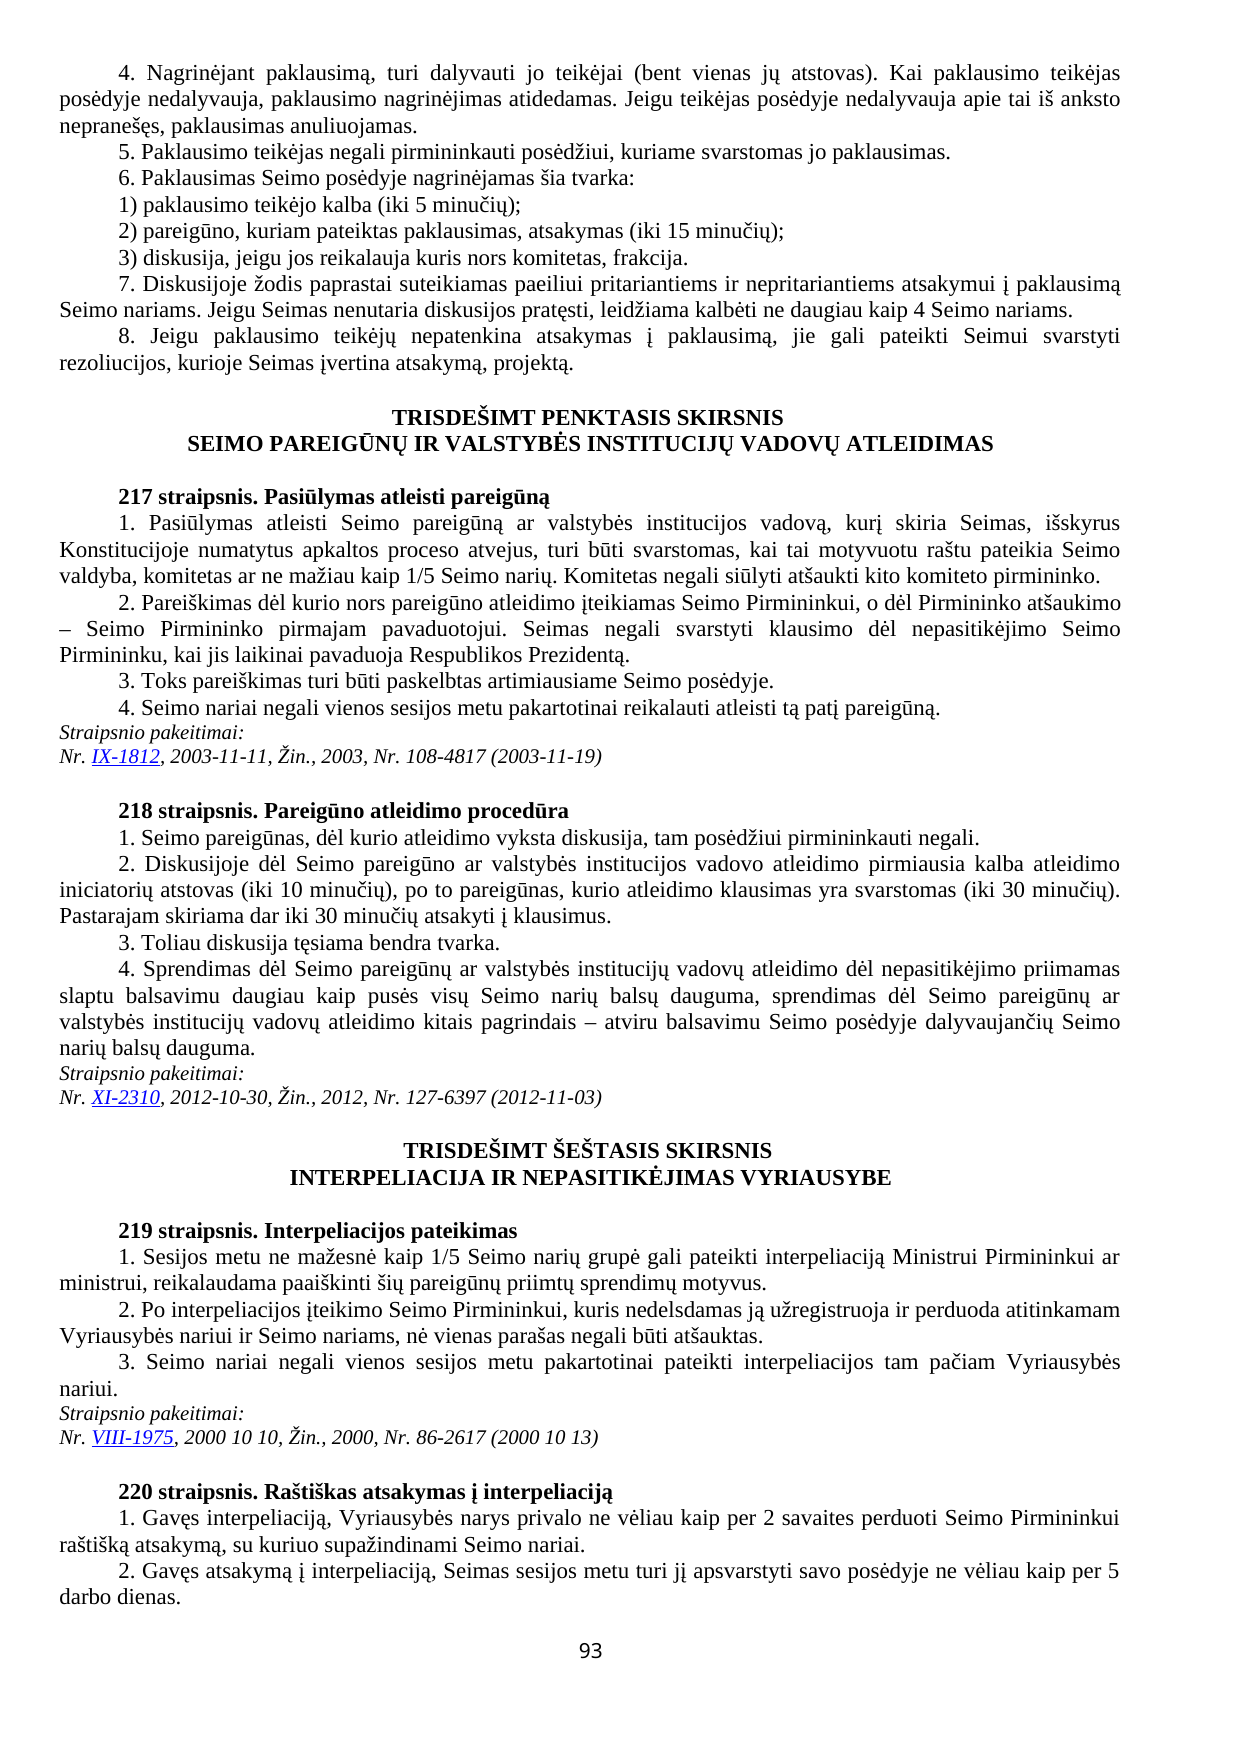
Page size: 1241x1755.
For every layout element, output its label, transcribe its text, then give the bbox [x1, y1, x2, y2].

text 3. Seimo nariai negali vienos sesijos metu pakartotinai pateikti interpeliacijos tam pačiam Vyriausybės nariui. [59, 1348, 1122, 1401]
text 1) paklausimo teikėjo kalba (iki 5 minučių); [59, 191, 1122, 217]
text 2. Gavęs atsakymą į interpeliaciją, Seimas sesijos metu turi jį apsvarstyti savo posėdyje ne vėliau kaip per 5 darbo dienas. [59, 1557, 1122, 1610]
text 2) pareigūno, kuriam pateiktas paklausimas, atsakymas (iki 15 minučių); [59, 217, 1122, 243]
text 2. Po interpeliacijos įteikimo Seimo Pirmininkui, kuris nedelsdamas ją užregistruoja ir perduoda atitinkamam Vyriausybės nariui ir Seimo nariams, nė vienas parašas negali būti atšauktas. [59, 1296, 1122, 1348]
text 218 straipsnis. Pareigūno atleidimo procedūra [59, 797, 1122, 823]
text INTERPELIACIJA IR NEPASITIKĖJIMAS VYRIAUSYBE [59, 1164, 1122, 1190]
text 1. Sesijos metu ne mažesnė kaip 1/5 Seimo narių grupė gali pateikti interpeliaciją Ministrui Pirmininkui ar ministrui, reikalaudama paaiškinti šių pareigūnų priimtų sprendimų motyvus. [59, 1243, 1122, 1296]
text 5. Paklausimo teikėjas negali pirmininkauti posėdžiui, kuriame svarstomas jo paklausimas. [59, 138, 1122, 164]
text 6. Paklausimas Seimo posėdyje nagrinėjamas šia tvarka: [59, 164, 1122, 191]
text Nr. VIII-1975, 2000 10 10, Žin., 2000, Nr. 86-2617 (2000 10 13) [59, 1425, 1122, 1449]
text 1. Pasiūlymas atleisti Seimo pareigūną ar valstybės institucijos vadovą, kurį skiria Seimas, išskyrus Konstitucijoje numatytus apkaltos proceso atvejus, turi būti svarstomas, kai tai motyvuotu raštu pateikia Seimo valdyba, komitetas ar ne mažiau kaip 1/5 Seimo narių. Komitetas negali siūlyti atšaukti kito komiteto pirmininko. [59, 509, 1122, 588]
text 217 straipsnis. Pasiūlymas atleisti pareigūną [59, 483, 1122, 509]
text 219 straipsnis. Interpeliacijos pateikimas [59, 1217, 1122, 1243]
text 3) diskusija, jeigu jos reikalauja kuris nors komitetas, frakcija. [59, 243, 1122, 270]
text Straipsnio pakeitimai: [59, 1401, 1122, 1425]
text 4. Nagrinėjant paklausimą, turi dalyvauti jo teikėjai (bent vienas jų atstovas). Kai paklausimo teikėjas posėdyje nedalyvauja, paklausimo nagrinėjimas atidedamas. Jeigu teikėjas posėdyje nedalyvauja apie tai iš anksto nepranešęs, paklausimas anuliuojamas. [59, 59, 1122, 138]
text TRISDEŠIMT ŠEŠTASIS SKIRSNIS [59, 1138, 1122, 1164]
text Straipsnio pakeitimai: [59, 720, 1122, 744]
text 3. Toks pareiškimas turi būti paskelbtas artimiausiame Seimo posėdyje. [59, 668, 1122, 694]
text 7. Diskusijoje žodis paprastai suteikiamas paeiliui pritariantiems ir nepritariantiems atsakymui į paklausimą Seimo nariams. Jeigu Seimas nenutaria diskusijos pratęsti, leidžiama kalbėti ne daugiau kaip 4 Seimo nariams. [59, 270, 1122, 323]
text Nr. IX-1812, 2003-11-11, Žin., 2003, Nr. 108-4817 (2003-11-19) [59, 744, 1122, 768]
text 4. Seimo nariai negali vienos sesijos metu pakartotinai reikalauti atleisti tą patį pareigūną. [59, 694, 1122, 720]
text 2. Pareiškimas dėl kurio nors pareigūno atleidimo įteikiamas Seimo Pirmininkui, o dėl Pirmininko atšaukimo – Seimo Pirmininko pirmajam pavaduotojui. Seimas negali svarstyti klausimo dėl nepasitikėjimo Seimo Pirmininku, kai jis laikinai pavaduoja Respublikos Prezidentą. [59, 588, 1122, 668]
text 3. Toliau diskusija tęsiama bendra tvarka. [59, 929, 1122, 955]
text 2. Diskusijoje dėl Seimo pareigūno ar valstybės institucijos vadovo atleidimo pirmiausia kalba atleidimo iniciatorių atstovas (iki 10 minučių), po to pareigūnas, kurio atleidimo klausimas yra svarstomas (iki 30 minučių). Pastarajam skiriama dar iki 30 minučių atsakyti į klausimus. [59, 850, 1122, 929]
text 8. Jeigu paklausimo teikėjų nepatenkina atsakymas į paklausimą, jie gali pateikti Seimui svarstyti rezoliucijos, kurioje Seimas įvertina atsakymą, projektą. [59, 323, 1122, 375]
text 220 straipsnis. Raštiškas atsakymas į interpeliaciją [59, 1478, 1122, 1504]
text Straipsnio pakeitimai: [59, 1061, 1122, 1085]
text SEIMO PAREIGŪNŲ IR VALSTYBĖS INSTITUCIJŲ VADOVŲ ATLEIDIMAS [59, 430, 1122, 457]
text 1. Gavęs interpeliaciją, Vyriausybės narys privalo ne vėliau kaip per 2 savaites perduoti Seimo Pirmininkui raštišką atsakymą, su kuriuo supažindinami Seimo nariai. [59, 1504, 1122, 1557]
text 4. Sprendimas dėl Seimo pareigūnų ar valstybės institucijų vadovų atleidimo dėl nepasitikėjimo priimamas slaptu balsavimu daugiau kaip pusės visų Seimo narių balsų dauguma, sprendimas dėl Seimo pareigūnų ar valstybės institucijų vadovų atleidimo kitais pagrindais – atviru balsavimu Seimo posėdyje dalyvaujančių Seimo narių balsų dauguma. [59, 955, 1122, 1061]
text 1. Seimo pareigūnas, dėl kurio atleidimo vyksta diskusija, tam posėdžiui pirmininkauti negali. [59, 823, 1122, 850]
text Nr. XI-2310, 2012-10-30, Žin., 2012, Nr. 127-6397 (2012-11-03) [59, 1085, 1122, 1109]
text TRISDEŠIMT PENKTASIS SKIRSNIS [59, 404, 1122, 430]
